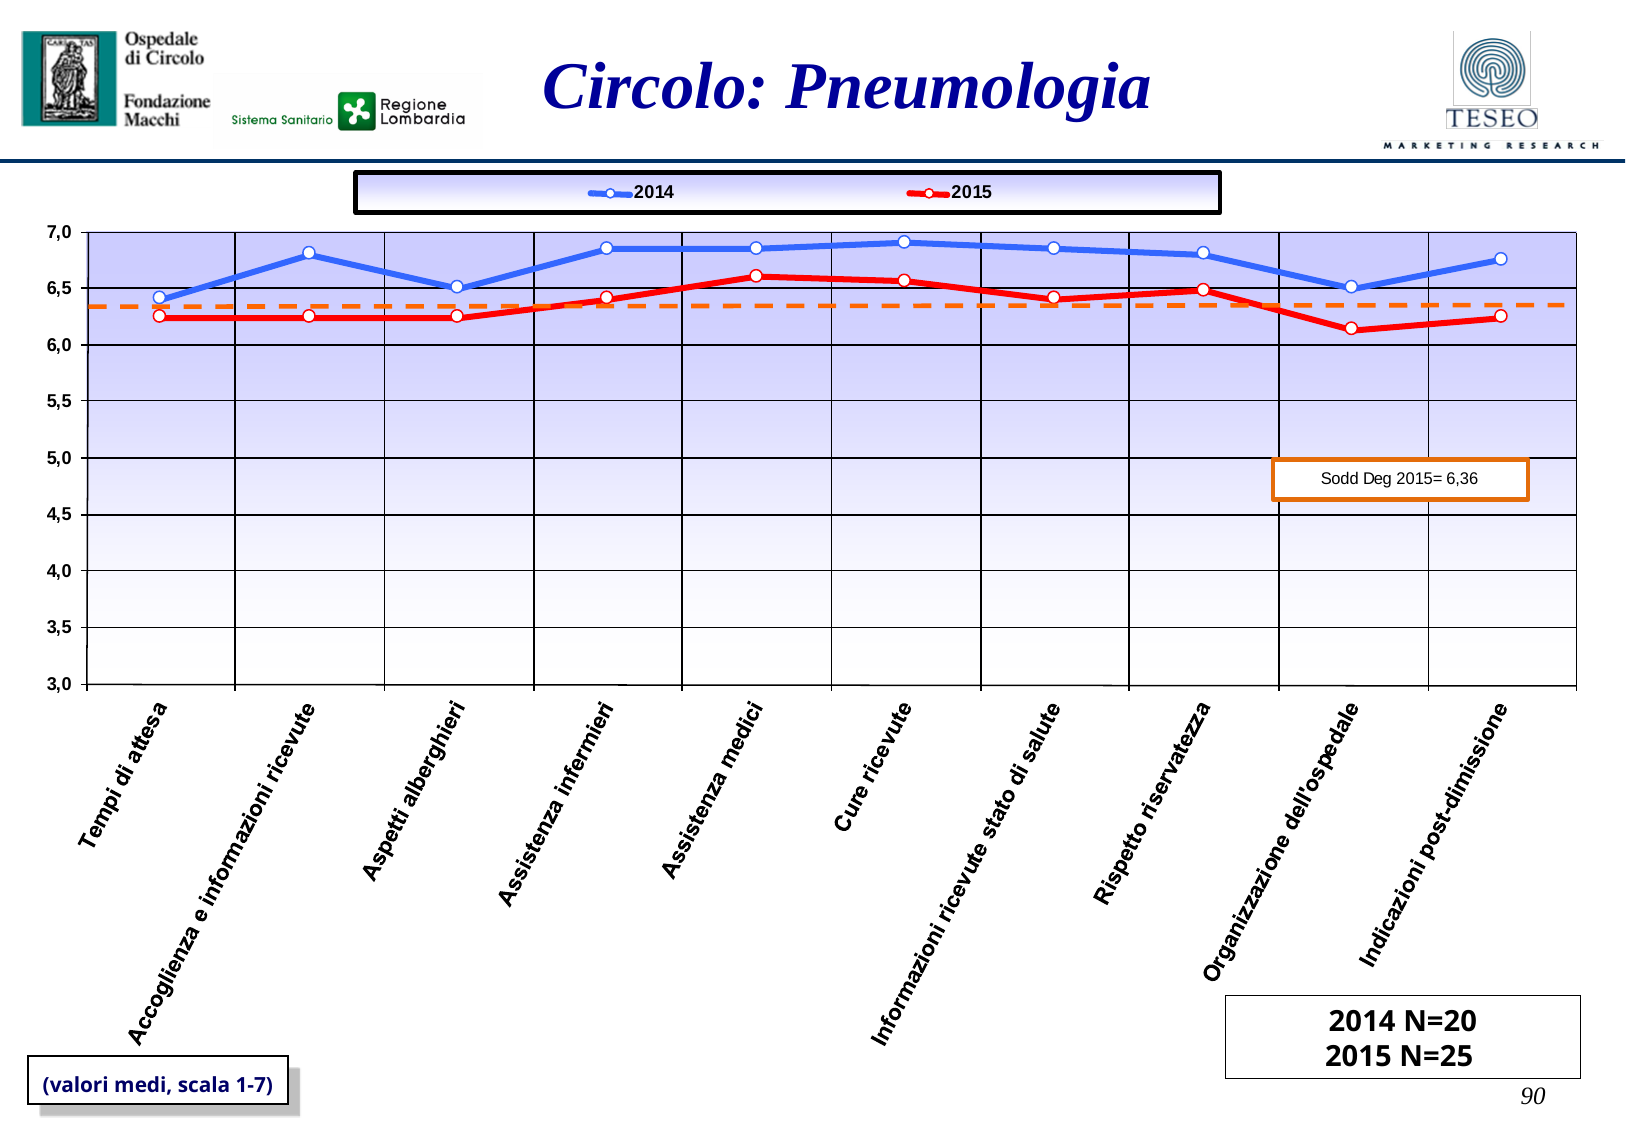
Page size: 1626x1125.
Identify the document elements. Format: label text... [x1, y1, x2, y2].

picture [1381, 31, 1604, 149]
text_box Circolo: Pneumologia [304, 18, 1392, 144]
picture [21, 31, 483, 149]
text_box (valori medi, scala 1-7) [27, 1079, 288, 1105]
picture [0, 160, 1581, 1079]
